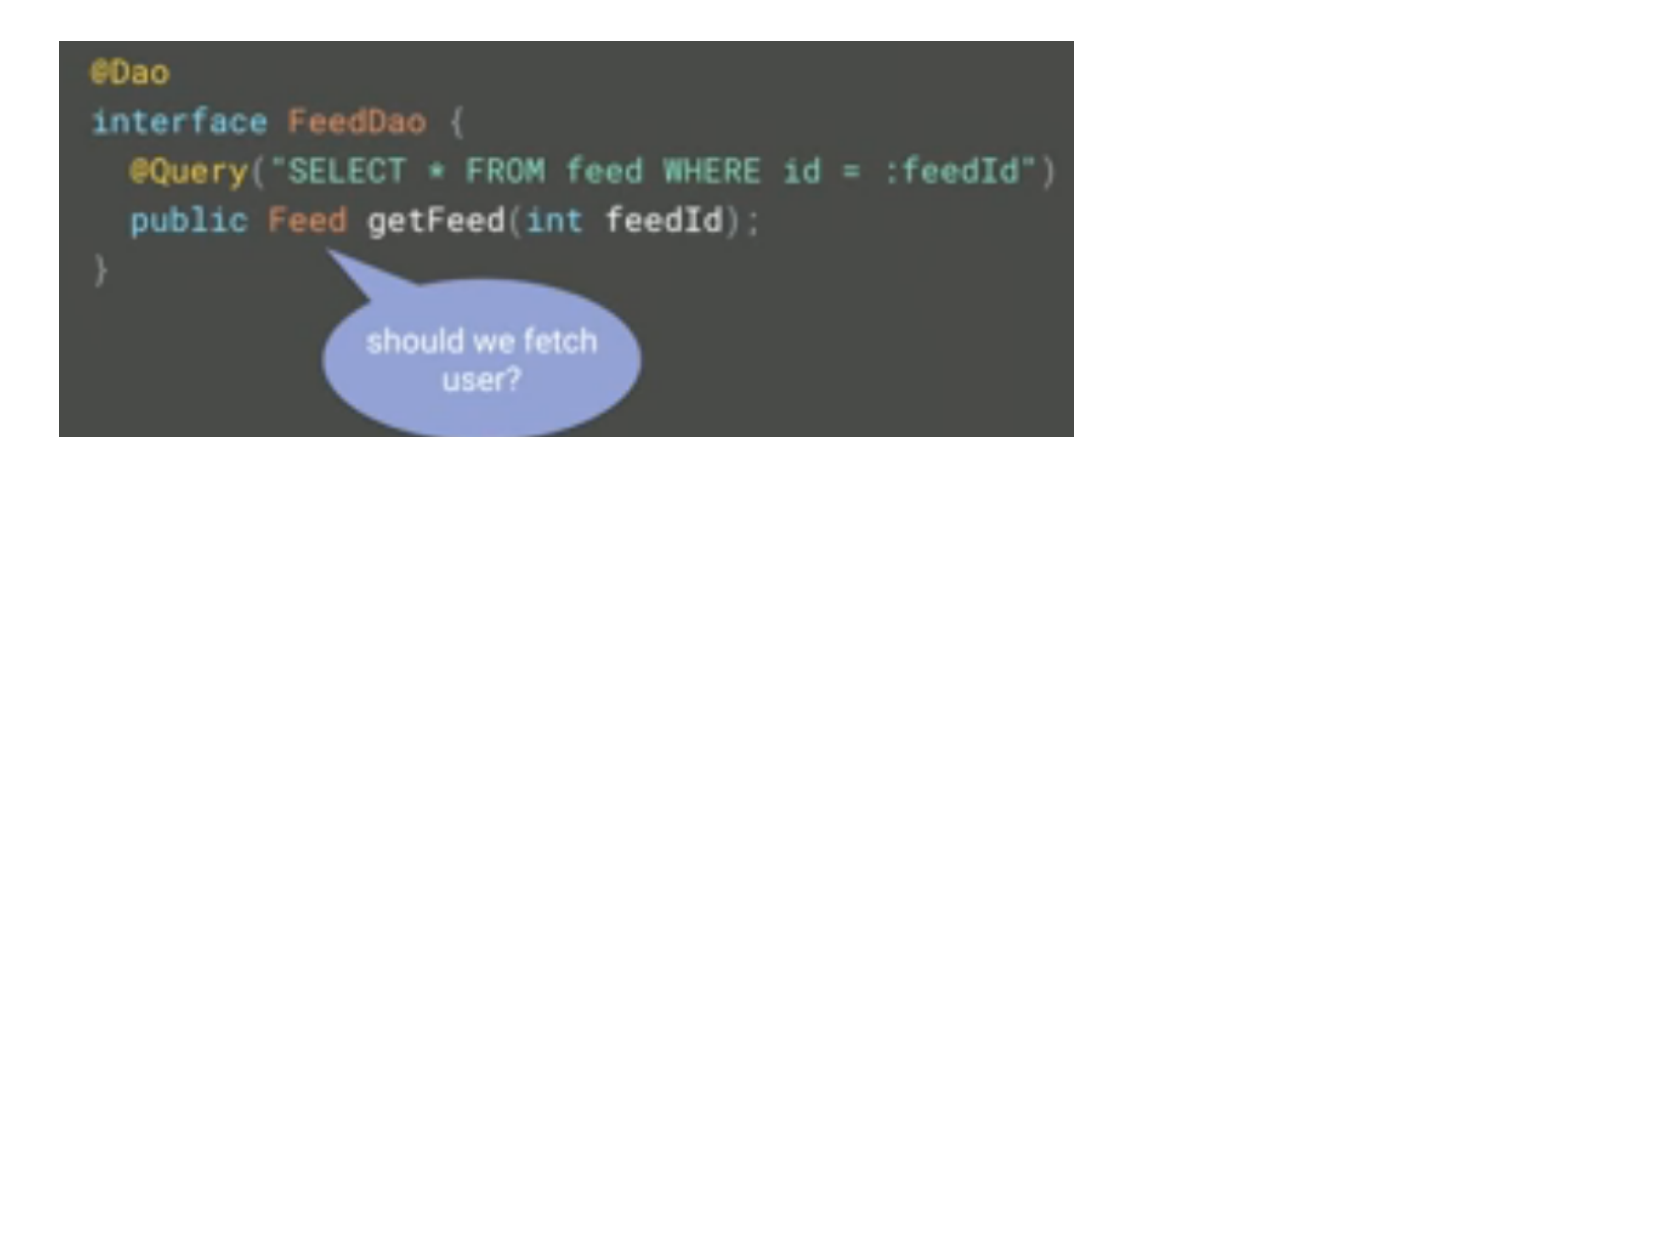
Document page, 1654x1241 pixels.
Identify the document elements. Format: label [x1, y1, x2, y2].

picture [59, 41, 1074, 438]
